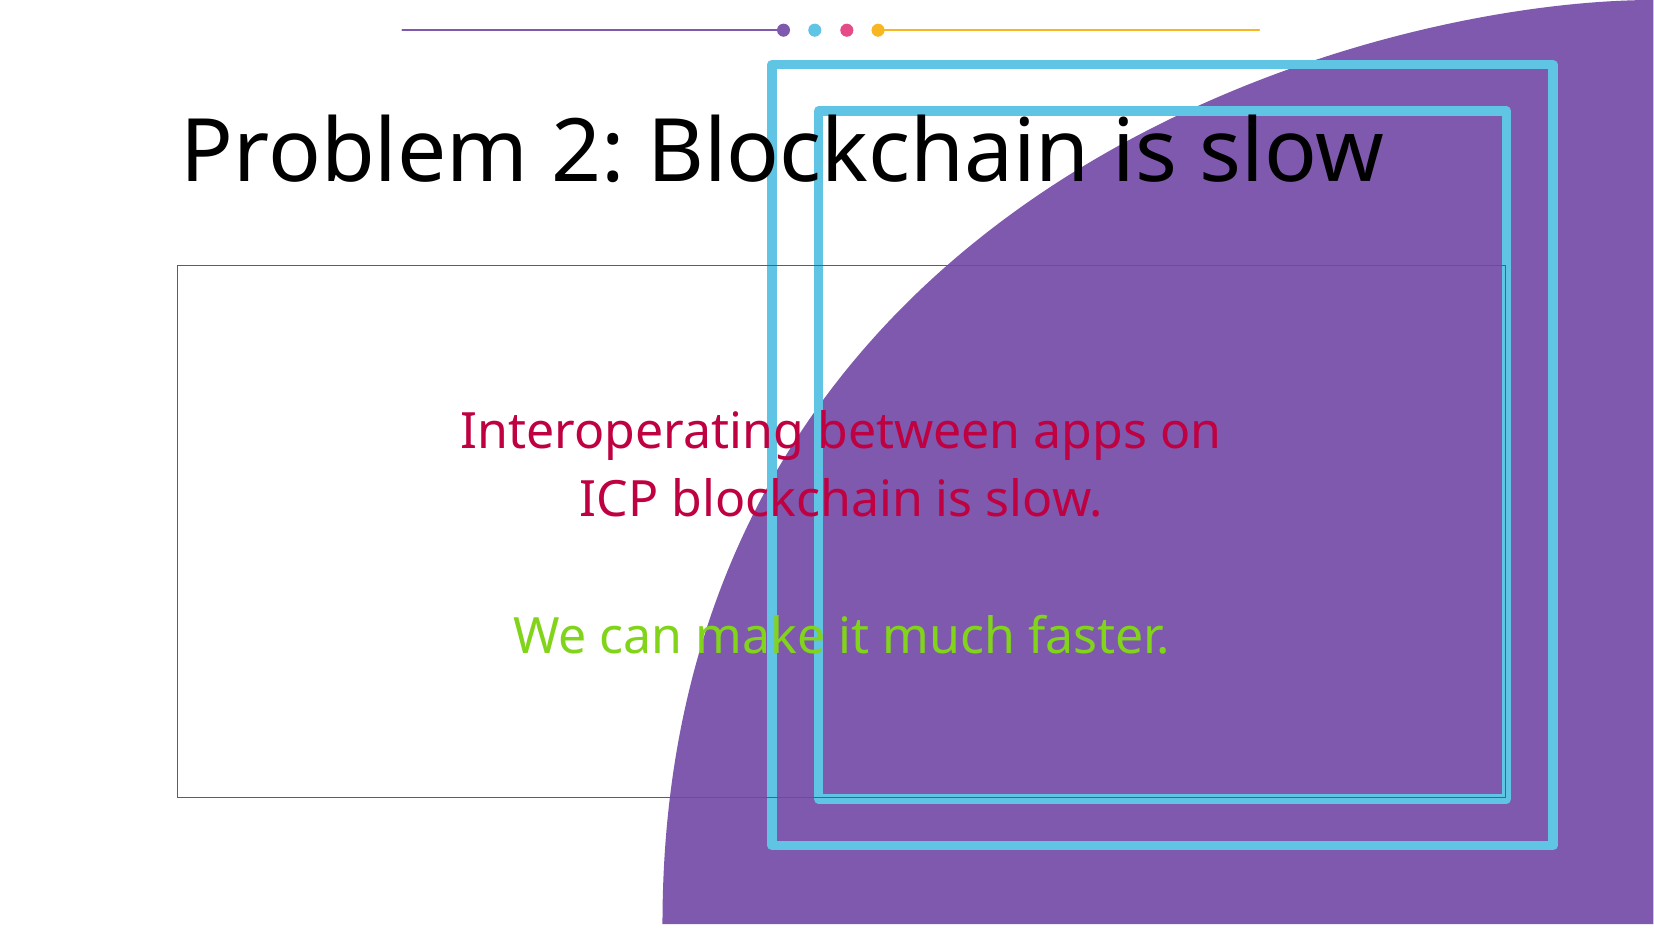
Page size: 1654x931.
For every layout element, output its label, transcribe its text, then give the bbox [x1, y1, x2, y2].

text_box Interoperating between apps on ICP blockchain is slow. We can make it much faster. [177, 265, 1506, 798]
text_box Problem 2: Blockchain is slow [383, 59, 1182, 237]
